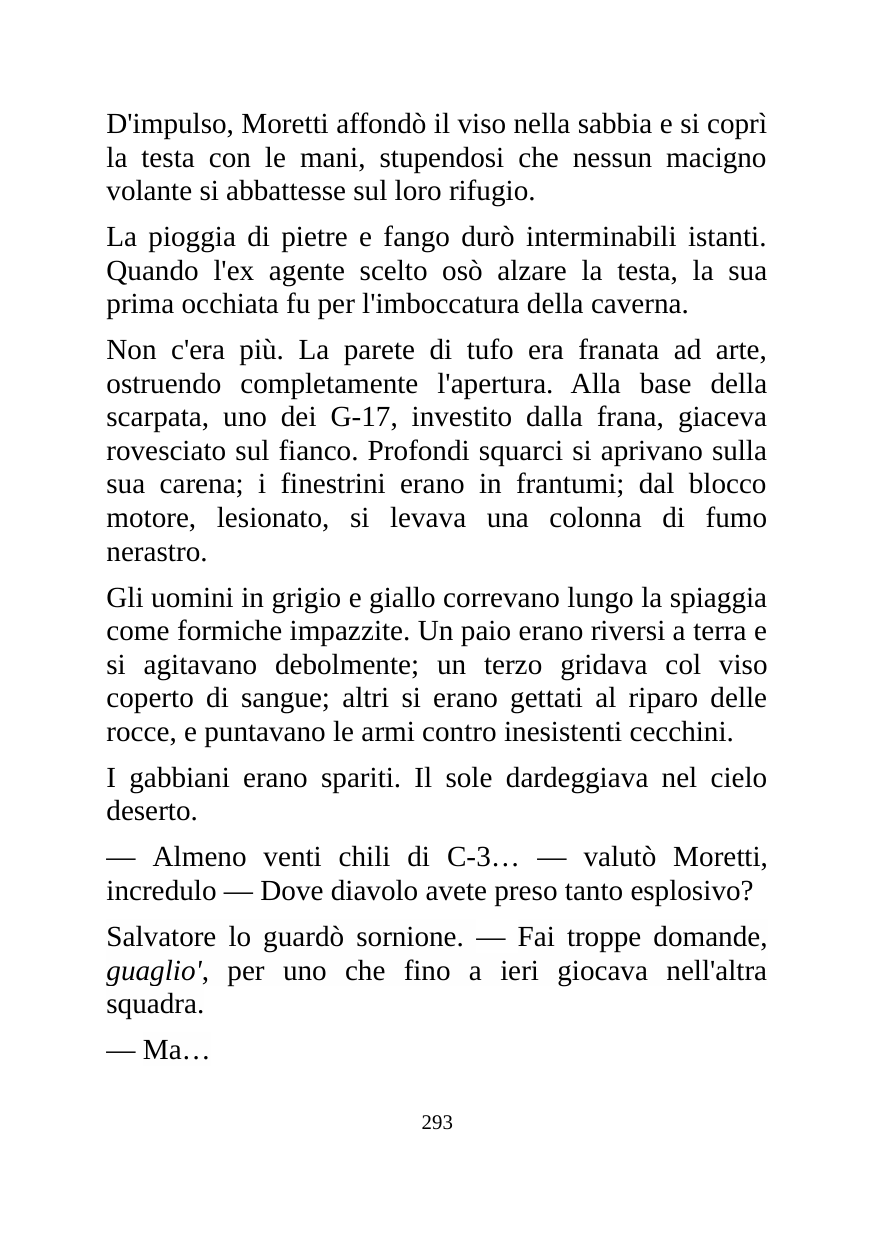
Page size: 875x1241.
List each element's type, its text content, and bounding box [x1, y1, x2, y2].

text I gabbiani erano spariti. Il sole dardeggiava nel cielo deserto. [106, 760, 768, 827]
text D'impulso, Moretti affondò il viso nella sabbia e si coprì la testa con le mani, stupendosi che nessun macigno volante si abbattesse sul loro rifugio. [106, 106, 768, 207]
text Salvatore lo guardò sornione. — Fai troppe domande, guaglio', per uno che fino a ieri giocava nell'altra squadra. [106, 919, 768, 1020]
text La pioggia di pietre e fango durò interminabili istanti. Quando l'ex agente scelto osò alzare la testa, la sua prima occhiata fu per l'imboccatura della caverna. [106, 219, 768, 320]
text — Almeno venti chili di C-3… — valutò Moretti, incredulo — Dove diavolo avete preso tanto esplosivo? [106, 839, 768, 907]
text Gli uomini in grigio e giallo correvano lungo la spiaggia come formiche impazzite. Un paio erano riversi a terra e si agitavano debolmente; un terzo gridava col viso coperto di sangue; altri si erano gettati al riparo delle rocce, e puntavano le armi contro inesistenti cecchini. [106, 580, 768, 747]
text Non c'era più. La parete di tufo era franata ad arte, ostruendo completamente l'apertura. Alla base della scarpata, uno dei G-17, investito dalla frana, giaceva rovesciato sul fianco. Profondi squarci si aprivano sulla sua carena; i finestrini erano in frantumi; dal blocco motore, lesionato, si levava una colonna di fumo nerastro. [106, 332, 768, 567]
text — Ma… [106, 1032, 768, 1066]
